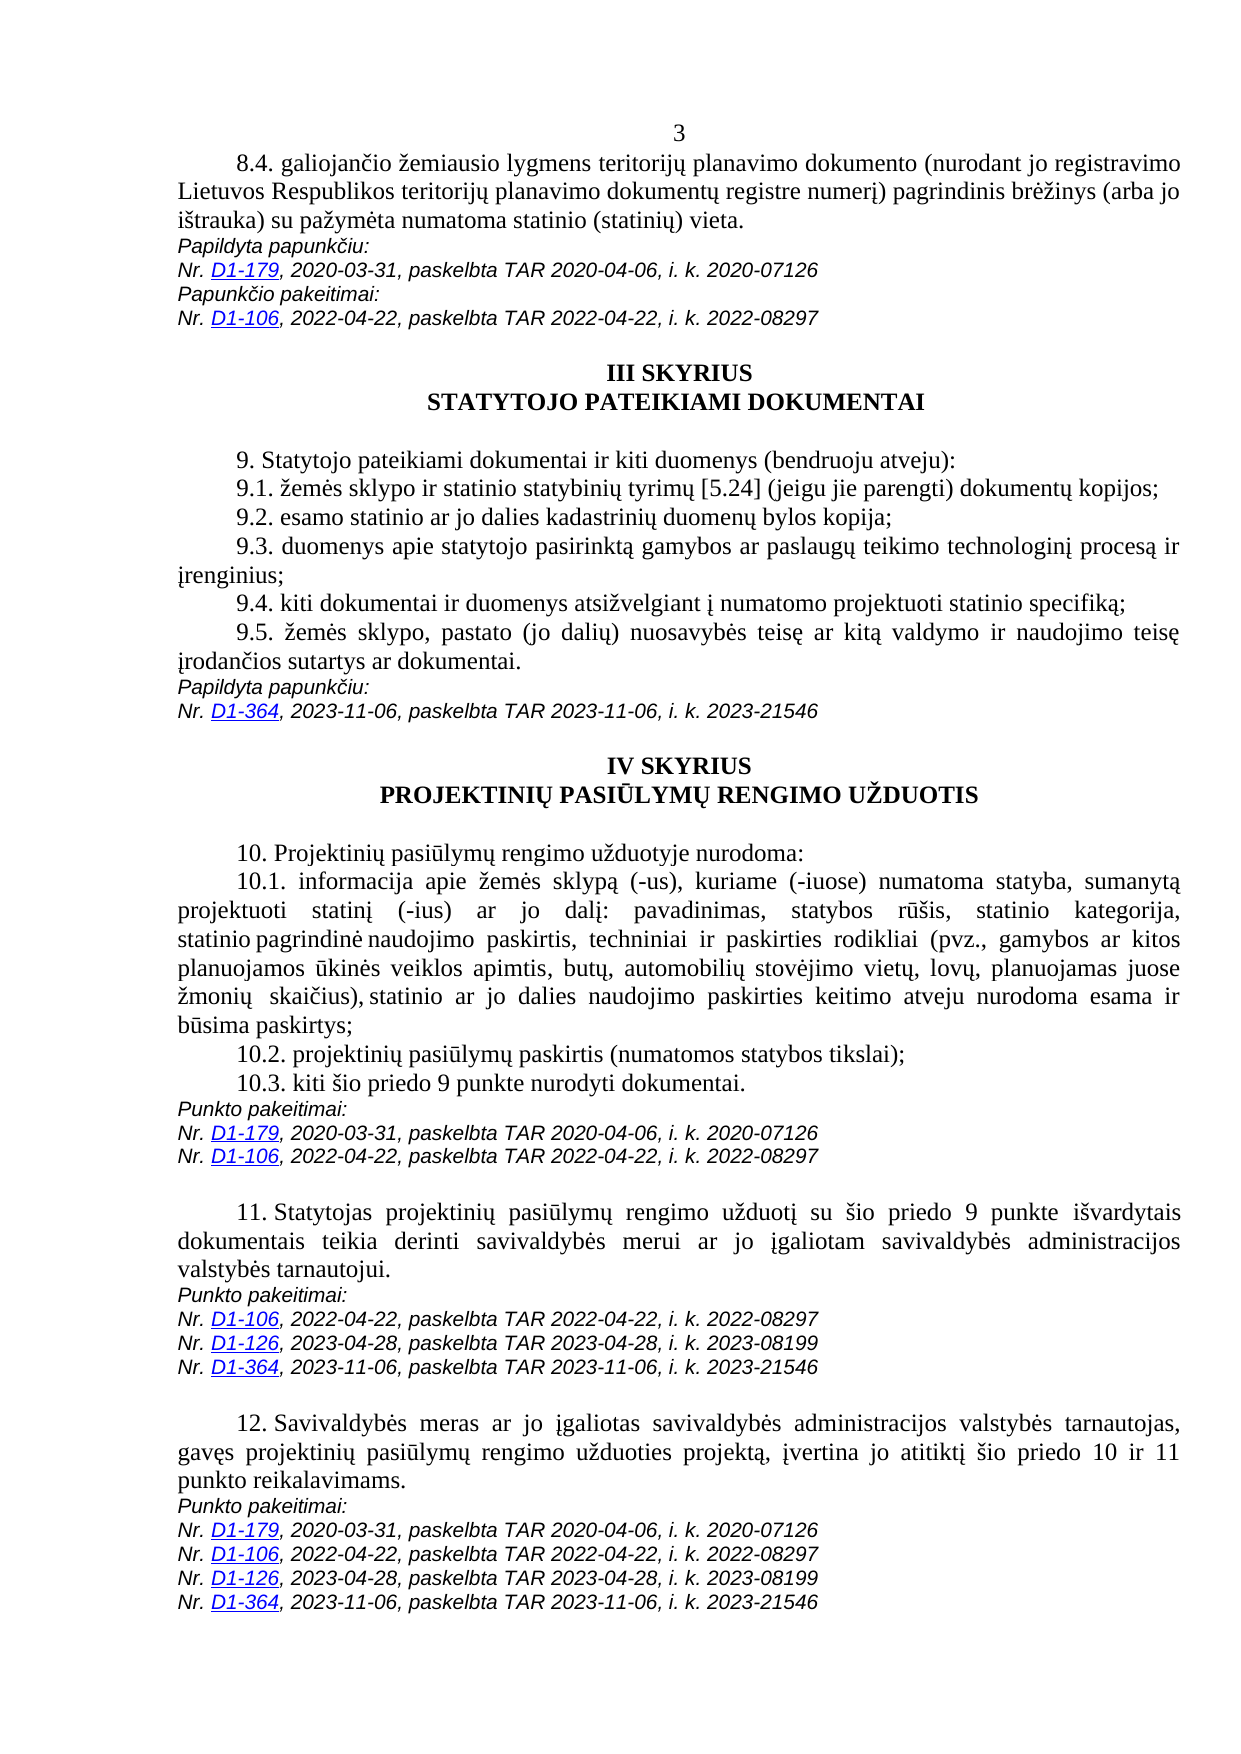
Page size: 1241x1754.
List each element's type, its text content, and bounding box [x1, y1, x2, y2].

text Nr. D1-106, 2022-04-22, paskelbta TAR 2022-04-22, i. k. 2022-08297 [177, 1307, 1181, 1331]
text Punkto pakeitimai: [177, 1283, 1181, 1307]
text Nr. D1-126, 2023-04-28, paskelbta TAR 2023-04-28, i. k. 2023-08199 [177, 1566, 1181, 1590]
text Nr. D1-364, 2023-11-06, paskelbta TAR 2023-11-06, i. k. 2023-21546 [177, 1355, 1181, 1379]
text 9.4. kiti dokumentai ir duomenys atsižvelgiant į numatomo projektuoti statinio specifiką; [177, 588, 1181, 617]
text 11. Statytojas projektinių pasiūlymų rengimo užduotį su šio priedo 9 punkte išvardytais dokumentais teikia derinti savivaldybės merui ar jo įgaliotam savivaldybės administracijos valstybės tarnautojui. [177, 1197, 1181, 1283]
text III SKYRIUS [177, 358, 1181, 387]
text Nr. D1-106, 2022-04-22, paskelbta TAR 2022-04-22, i. k. 2022-08297 [177, 1144, 1181, 1168]
text Nr. D1-179, 2020-03-31, paskelbta TAR 2020-04-06, i. k. 2020-07126 [177, 1120, 1181, 1144]
text 10.1. informacija apie žemės sklypą (-us), kuriame (-iuose) numatoma statyba, sumanytą projektuoti statinį (-ius) ar jo dalį: pavadinimas, statybos rūšis, statinio kategorija, statinio pagrindinė naudojimo paskirtis, techniniai ir paskirties rodikliai (pvz., gamybos ar kitos planuojamos ūkinės veiklos apimtis, butų, automobilių stovėjimo vietų, lovų, planuojamas juose žmonių skaičius), statinio ar jo dalies naudojimo paskirties keitimo atveju nurodoma esama ir būsima paskirtys; [177, 866, 1181, 1039]
text 8.4. galiojančio žemiausio lygmens teritorijų planavimo dokumento (nurodant jo registravimo Lietuvos Respublikos teritorijų planavimo dokumentų registre numerį) pagrindinis brėžinys (arba jo ištrauka) su pažymėta numatoma statinio (statinių) vieta. [177, 148, 1181, 234]
text 9.1. žemės sklypo ir statinio statybinių tyrimų [5.24] (jeigu jie parengti) dokumentų kopijos; [177, 473, 1181, 502]
text Papunkčio pakeitimai: [177, 282, 1181, 306]
text Nr. D1-126, 2023-04-28, paskelbta TAR 2023-04-28, i. k. 2023-08199 [177, 1331, 1181, 1355]
text PROJEKTINIŲ PASIŪLYMŲ RENGIMO UŽDUOTIS [177, 780, 1181, 809]
text Nr. D1-179, 2020-03-31, paskelbta TAR 2020-04-06, i. k. 2020-07126 [177, 1518, 1181, 1542]
text 9.2. esamo statinio ar jo dalies kadastrinių duomenų bylos kopija; [177, 502, 1181, 531]
text 9. Statytojo pateikiami dokumentai ir kiti duomenys (bendruoju atveju): [177, 445, 1181, 473]
text Nr. D1-364, 2023-11-06, paskelbta TAR 2023-11-06, i. k. 2023-21546 [177, 1590, 1181, 1614]
text Nr. D1-364, 2023-11-06, paskelbta TAR 2023-11-06, i. k. 2023-21546 [177, 699, 1181, 723]
text 9.3. duomenys apie statytojo pasirinktą gamybos ar paslaugų teikimo technologinį procesą ir įrenginius; [177, 531, 1181, 588]
text 9.5. žemės sklypo, pastato (jo dalių) nuosavybės teisę ar kitą valdymo ir naudojimo teisę įrodančios sutartys ar dokumentai. [177, 617, 1181, 675]
text 12. Savivaldybės meras ar jo įgaliotas savivaldybės administracijos valstybės tarnautojas, gavęs projektinių pasiūlymų rengimo užduoties projektą, įvertina jo atitiktį šio priedo 10 ir 11 punkto reikalavimams. [177, 1408, 1181, 1494]
text Nr. D1-106, 2022-04-22, paskelbta TAR 2022-04-22, i. k. 2022-08297 [177, 306, 1181, 330]
text IV SKYRIUS [177, 751, 1181, 780]
text Nr. D1-179, 2020-03-31, paskelbta TAR 2020-04-06, i. k. 2020-07126 [177, 258, 1181, 282]
text 10.3. kiti šio priedo 9 punkte nurodyti dokumentai. [177, 1068, 1181, 1096]
text Punkto pakeitimai: [177, 1494, 1181, 1518]
text STATYTOJO PATEIKIAMI DOKUMENTAI [177, 387, 1181, 416]
text Papildyta papunkčiu: [177, 234, 1181, 258]
text Punkto pakeitimai: [177, 1096, 1181, 1120]
text Nr. D1-106, 2022-04-22, paskelbta TAR 2022-04-22, i. k. 2022-08297 [177, 1542, 1181, 1566]
text 10.2. projektinių pasiūlymų paskirtis (numatomos statybos tikslai); [177, 1039, 1181, 1068]
text 10. Projektinių pasiūlymų rengimo užduotyje nurodoma: [177, 838, 1181, 866]
text Papildyta papunkčiu: [177, 675, 1181, 699]
